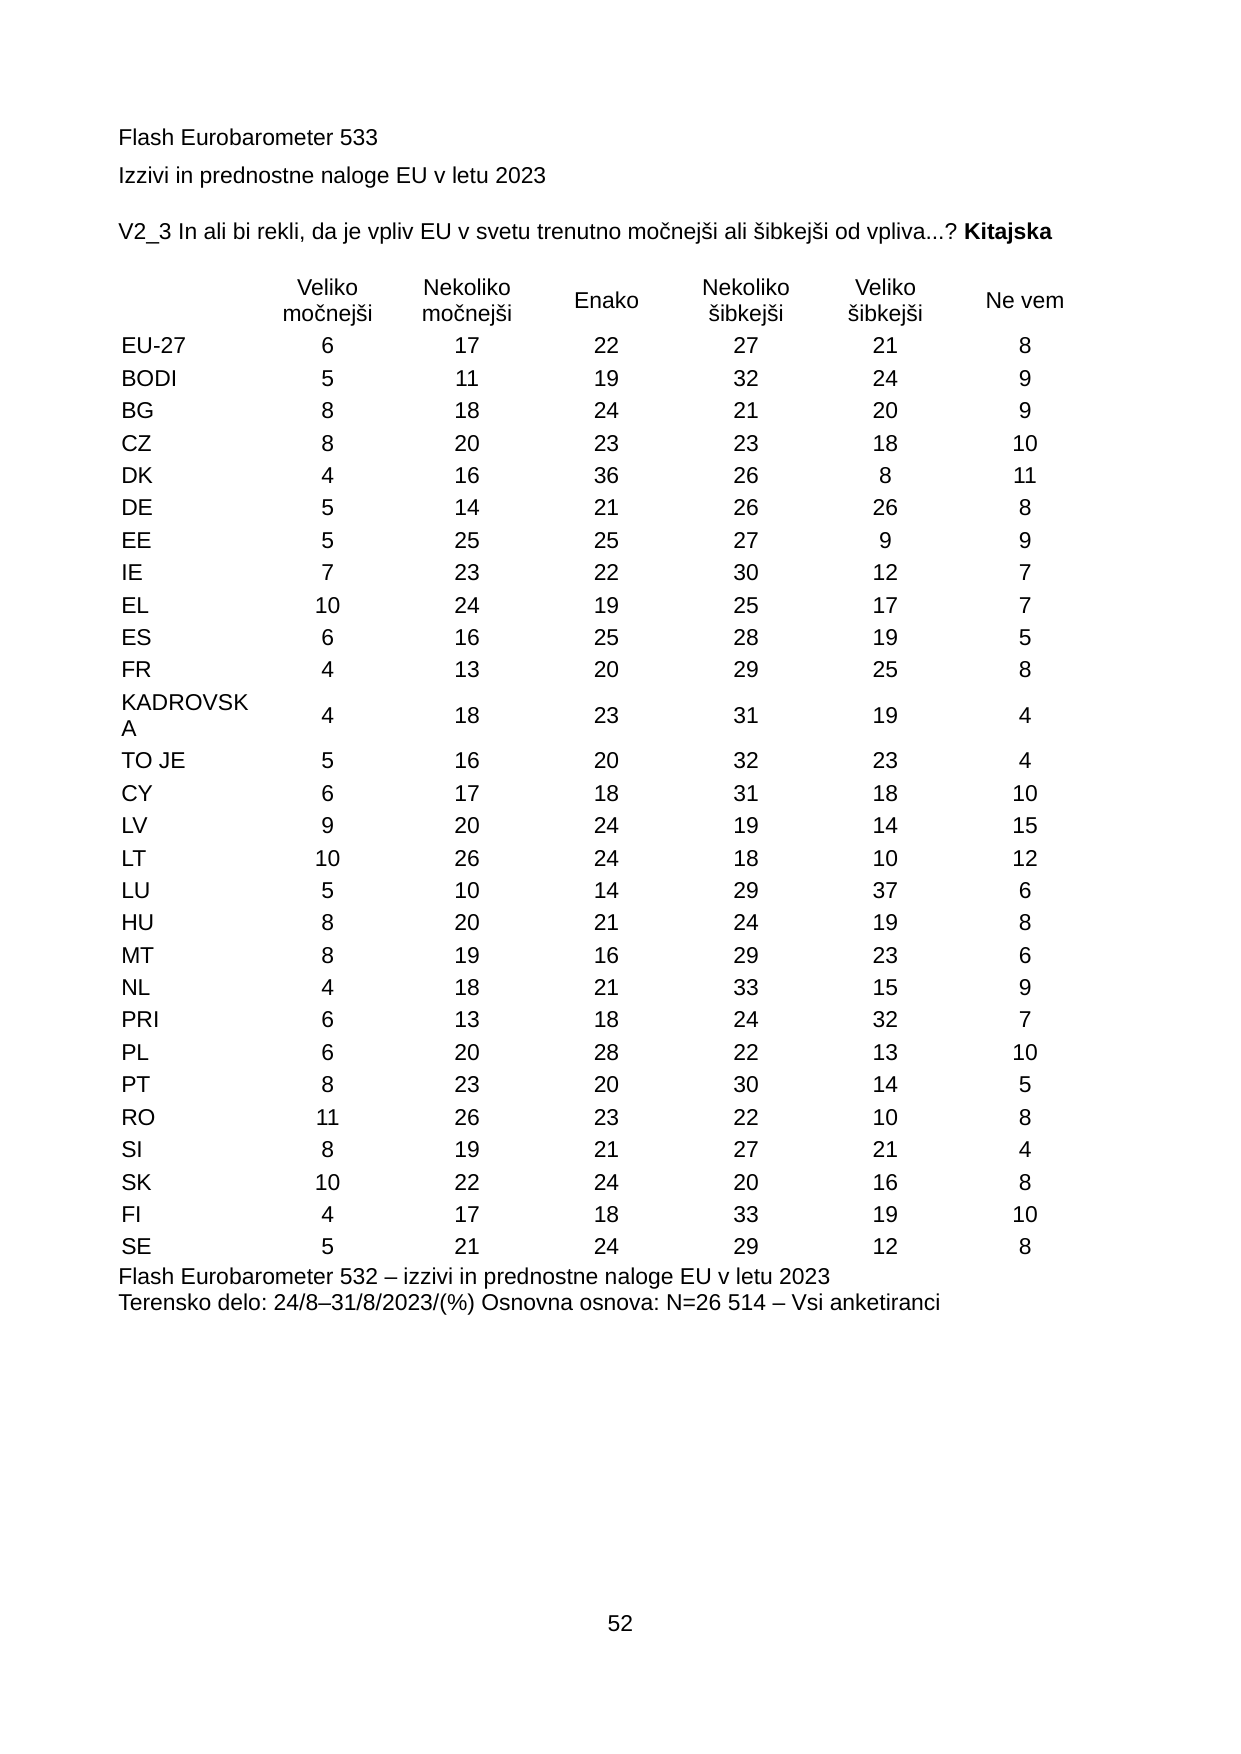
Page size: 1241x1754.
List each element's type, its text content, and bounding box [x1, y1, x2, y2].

table_cell 28 [676, 621, 816, 653]
table_cell 10 [816, 841, 955, 874]
table_cell CZ [118, 427, 258, 459]
table_cell 7 [955, 556, 1094, 588]
table_cell 36 [537, 459, 676, 491]
table_cell 5 [258, 1230, 397, 1263]
table_cell 16 [397, 621, 537, 653]
table_cell 20 [537, 653, 676, 686]
table_cell FR [118, 653, 258, 686]
table_cell 32 [676, 362, 816, 394]
table_cell 20 [537, 1068, 676, 1101]
table_cell 14 [397, 491, 537, 524]
table_cell 33 [676, 1198, 816, 1230]
table_cell 5 [258, 362, 397, 394]
table_cell 9 [955, 524, 1094, 556]
table_cell 10 [816, 1101, 955, 1133]
table_cell 5 [258, 524, 397, 556]
table_cell 24 [537, 1230, 676, 1263]
table_cell 6 [258, 1004, 397, 1036]
table_cell 25 [676, 589, 816, 621]
table_cell 20 [537, 744, 676, 777]
table_cell 24 [537, 809, 676, 841]
table_cell 22 [676, 1036, 816, 1068]
table_cell 25 [816, 653, 955, 686]
table_cell 21 [676, 394, 816, 427]
table_cell 8 [955, 1230, 1094, 1263]
table_cell 4 [955, 1133, 1094, 1165]
table_cell 17 [816, 589, 955, 621]
table_cell 8 [258, 906, 397, 939]
table_cell 30 [676, 556, 816, 588]
table_cell 32 [676, 744, 816, 777]
table_cell 23 [397, 1068, 537, 1101]
table_cell 21 [397, 1230, 537, 1263]
table_cell SK [118, 1165, 258, 1198]
table_cell 27 [676, 524, 816, 556]
table_cell 8 [955, 491, 1094, 524]
table_cell 8 [955, 329, 1094, 362]
table_cell 8 [258, 427, 397, 459]
table_cell 4 [258, 686, 397, 744]
table_cell 15 [955, 809, 1094, 841]
table_cell 18 [816, 777, 955, 809]
table_cell EL [118, 589, 258, 621]
table_cell 16 [537, 939, 676, 971]
table_cell 9 [816, 524, 955, 556]
table_cell 24 [676, 1004, 816, 1036]
table_cell 24 [676, 906, 816, 939]
table_cell 19 [397, 939, 537, 971]
table_cell 8 [258, 1068, 397, 1101]
table_cell 20 [397, 1036, 537, 1068]
table_cell 16 [397, 744, 537, 777]
table_cell 14 [537, 874, 676, 906]
table_cell BG [118, 394, 258, 427]
table_cell 8 [258, 1133, 397, 1165]
table_cell 23 [816, 939, 955, 971]
table_cell 19 [816, 686, 955, 744]
table_cell 27 [676, 329, 816, 362]
table_cell 21 [816, 1133, 955, 1165]
table_cell LV [118, 809, 258, 841]
table_cell MT [118, 939, 258, 971]
table_header Enako [537, 271, 676, 329]
table_cell 16 [816, 1165, 955, 1198]
table_cell 5 [258, 491, 397, 524]
table_cell 22 [537, 329, 676, 362]
table_cell 23 [537, 427, 676, 459]
table_cell 23 [676, 427, 816, 459]
table_cell IE [118, 556, 258, 588]
table_cell 20 [397, 906, 537, 939]
table_cell 8 [258, 394, 397, 427]
table_cell 22 [676, 1101, 816, 1133]
table_cell 26 [397, 1101, 537, 1133]
table_cell 13 [397, 653, 537, 686]
table_cell PRI [118, 1004, 258, 1036]
table_cell 12 [955, 841, 1094, 874]
table_cell 33 [676, 971, 816, 1003]
table_cell 22 [537, 556, 676, 588]
table_cell 6 [258, 329, 397, 362]
table_cell 25 [397, 524, 537, 556]
table_cell 21 [537, 1133, 676, 1165]
table_cell TO JE [118, 744, 258, 777]
table_cell 10 [955, 777, 1094, 809]
table_cell 21 [816, 329, 955, 362]
table_cell 8 [816, 459, 955, 491]
table_cell 28 [537, 1036, 676, 1068]
table_cell 30 [676, 1068, 816, 1101]
table_cell 13 [397, 1004, 537, 1036]
table_cell 24 [537, 841, 676, 874]
table_cell 24 [537, 1165, 676, 1198]
table_cell SE [118, 1230, 258, 1263]
text V2_3 In ali bi rekli, da je vpliv EU v svetu trenutno močnejši ali šibkejši od vpliva...? Kitajska [118, 218, 1122, 244]
table_cell 14 [816, 809, 955, 841]
table_cell FI [118, 1198, 258, 1230]
table_cell 4 [258, 653, 397, 686]
table_cell 10 [397, 874, 537, 906]
table_cell 10 [258, 589, 397, 621]
table_cell 6 [258, 1036, 397, 1068]
table_cell 8 [955, 906, 1094, 939]
table_cell 23 [816, 744, 955, 777]
table_cell 23 [397, 556, 537, 588]
table_header [118, 271, 258, 329]
table_cell LU [118, 874, 258, 906]
table_cell 6 [258, 621, 397, 653]
table_cell 18 [537, 1004, 676, 1036]
table_cell 25 [537, 621, 676, 653]
table_cell 19 [397, 1133, 537, 1165]
table_cell 21 [537, 971, 676, 1003]
table_cell 18 [537, 1198, 676, 1230]
table_cell 16 [397, 459, 537, 491]
table_cell DE [118, 491, 258, 524]
table_cell 29 [676, 1230, 816, 1263]
table_cell 29 [676, 874, 816, 906]
table_cell 19 [816, 621, 955, 653]
table_cell NL [118, 971, 258, 1003]
table_cell 21 [537, 491, 676, 524]
table_cell KADROVSKA [118, 686, 258, 744]
table_header Ne vem [955, 271, 1094, 329]
table_cell 23 [537, 686, 676, 744]
table_cell 18 [676, 841, 816, 874]
table_cell 17 [397, 1198, 537, 1230]
table_cell 25 [537, 524, 676, 556]
table_cell 9 [955, 362, 1094, 394]
table_cell 4 [955, 744, 1094, 777]
table_cell 10 [258, 841, 397, 874]
table_header Nekoliko močnejši [397, 271, 537, 329]
table_cell 7 [955, 1004, 1094, 1036]
table_cell 11 [397, 362, 537, 394]
table_cell 18 [397, 394, 537, 427]
table_cell CY [118, 777, 258, 809]
table_cell 31 [676, 686, 816, 744]
table_cell 18 [816, 427, 955, 459]
table_cell 31 [676, 777, 816, 809]
table_cell HU [118, 906, 258, 939]
table_cell 12 [816, 556, 955, 588]
table_cell 18 [537, 777, 676, 809]
table_header Nekoliko šibkejši [676, 271, 816, 329]
table_cell 18 [397, 971, 537, 1003]
table_cell 5 [955, 621, 1094, 653]
table_cell 8 [955, 1101, 1094, 1133]
table_cell 29 [676, 653, 816, 686]
table_cell 10 [955, 1198, 1094, 1230]
table_cell PT [118, 1068, 258, 1101]
table_cell 17 [397, 329, 537, 362]
table_cell 7 [258, 556, 397, 588]
table_cell 8 [955, 1165, 1094, 1198]
table_cell BODI [118, 362, 258, 394]
table_cell 5 [955, 1068, 1094, 1101]
table_cell 4 [258, 971, 397, 1003]
table_cell 19 [537, 362, 676, 394]
table_cell 32 [816, 1004, 955, 1036]
table_cell 9 [955, 971, 1094, 1003]
text Flash Eurobarometer 532 – izzivi in prednostne naloge EU v letu 2023 [118, 1263, 1122, 1289]
table_cell 6 [258, 777, 397, 809]
table_cell 27 [676, 1133, 816, 1165]
table_cell 4 [955, 686, 1094, 744]
table_cell 4 [258, 1198, 397, 1230]
table_cell 29 [676, 939, 816, 971]
table_cell PL [118, 1036, 258, 1068]
table_cell ES [118, 621, 258, 653]
table_cell 13 [816, 1036, 955, 1068]
table_cell 17 [397, 777, 537, 809]
table_cell 14 [816, 1068, 955, 1101]
table_cell SI [118, 1133, 258, 1165]
table_cell 26 [397, 841, 537, 874]
table_cell 26 [676, 459, 816, 491]
table_cell EE [118, 524, 258, 556]
table_cell 20 [397, 809, 537, 841]
table_cell 37 [816, 874, 955, 906]
table_cell 4 [258, 459, 397, 491]
table_cell 6 [955, 874, 1094, 906]
table_cell 19 [676, 809, 816, 841]
table_cell 23 [537, 1101, 676, 1133]
table_cell 20 [676, 1165, 816, 1198]
table_header Veliko močnejši [258, 271, 397, 329]
table_cell 15 [816, 971, 955, 1003]
text Terensko delo: 24/8–31/8/2023/(%) Osnovna osnova: N=26 514 – Vsi anketiranci [118, 1289, 1122, 1315]
table_cell 11 [258, 1101, 397, 1133]
table_cell 19 [537, 589, 676, 621]
table_cell 24 [537, 394, 676, 427]
table_cell 26 [816, 491, 955, 524]
table_cell 20 [816, 394, 955, 427]
table_cell 24 [397, 589, 537, 621]
table_cell 10 [258, 1165, 397, 1198]
table_cell 20 [397, 427, 537, 459]
table_cell 8 [955, 653, 1094, 686]
table_cell 11 [955, 459, 1094, 491]
table_cell RO [118, 1101, 258, 1133]
table_cell LT [118, 841, 258, 874]
table_cell 10 [955, 427, 1094, 459]
table_cell 22 [397, 1165, 537, 1198]
table_cell 5 [258, 744, 397, 777]
table_cell 19 [816, 906, 955, 939]
table_cell 6 [955, 939, 1094, 971]
table_cell 21 [537, 906, 676, 939]
table_cell 19 [816, 1198, 955, 1230]
table_cell 18 [397, 686, 537, 744]
table_cell 10 [955, 1036, 1094, 1068]
table_cell 9 [258, 809, 397, 841]
table_cell 5 [258, 874, 397, 906]
table_header Veliko šibkejši [816, 271, 955, 329]
table_cell DK [118, 459, 258, 491]
table_cell EU-27 [118, 329, 258, 362]
table_cell 24 [816, 362, 955, 394]
table_cell 9 [955, 394, 1094, 427]
table_cell 12 [816, 1230, 955, 1263]
table_cell 8 [258, 939, 397, 971]
table_cell 26 [676, 491, 816, 524]
table_cell 7 [955, 589, 1094, 621]
